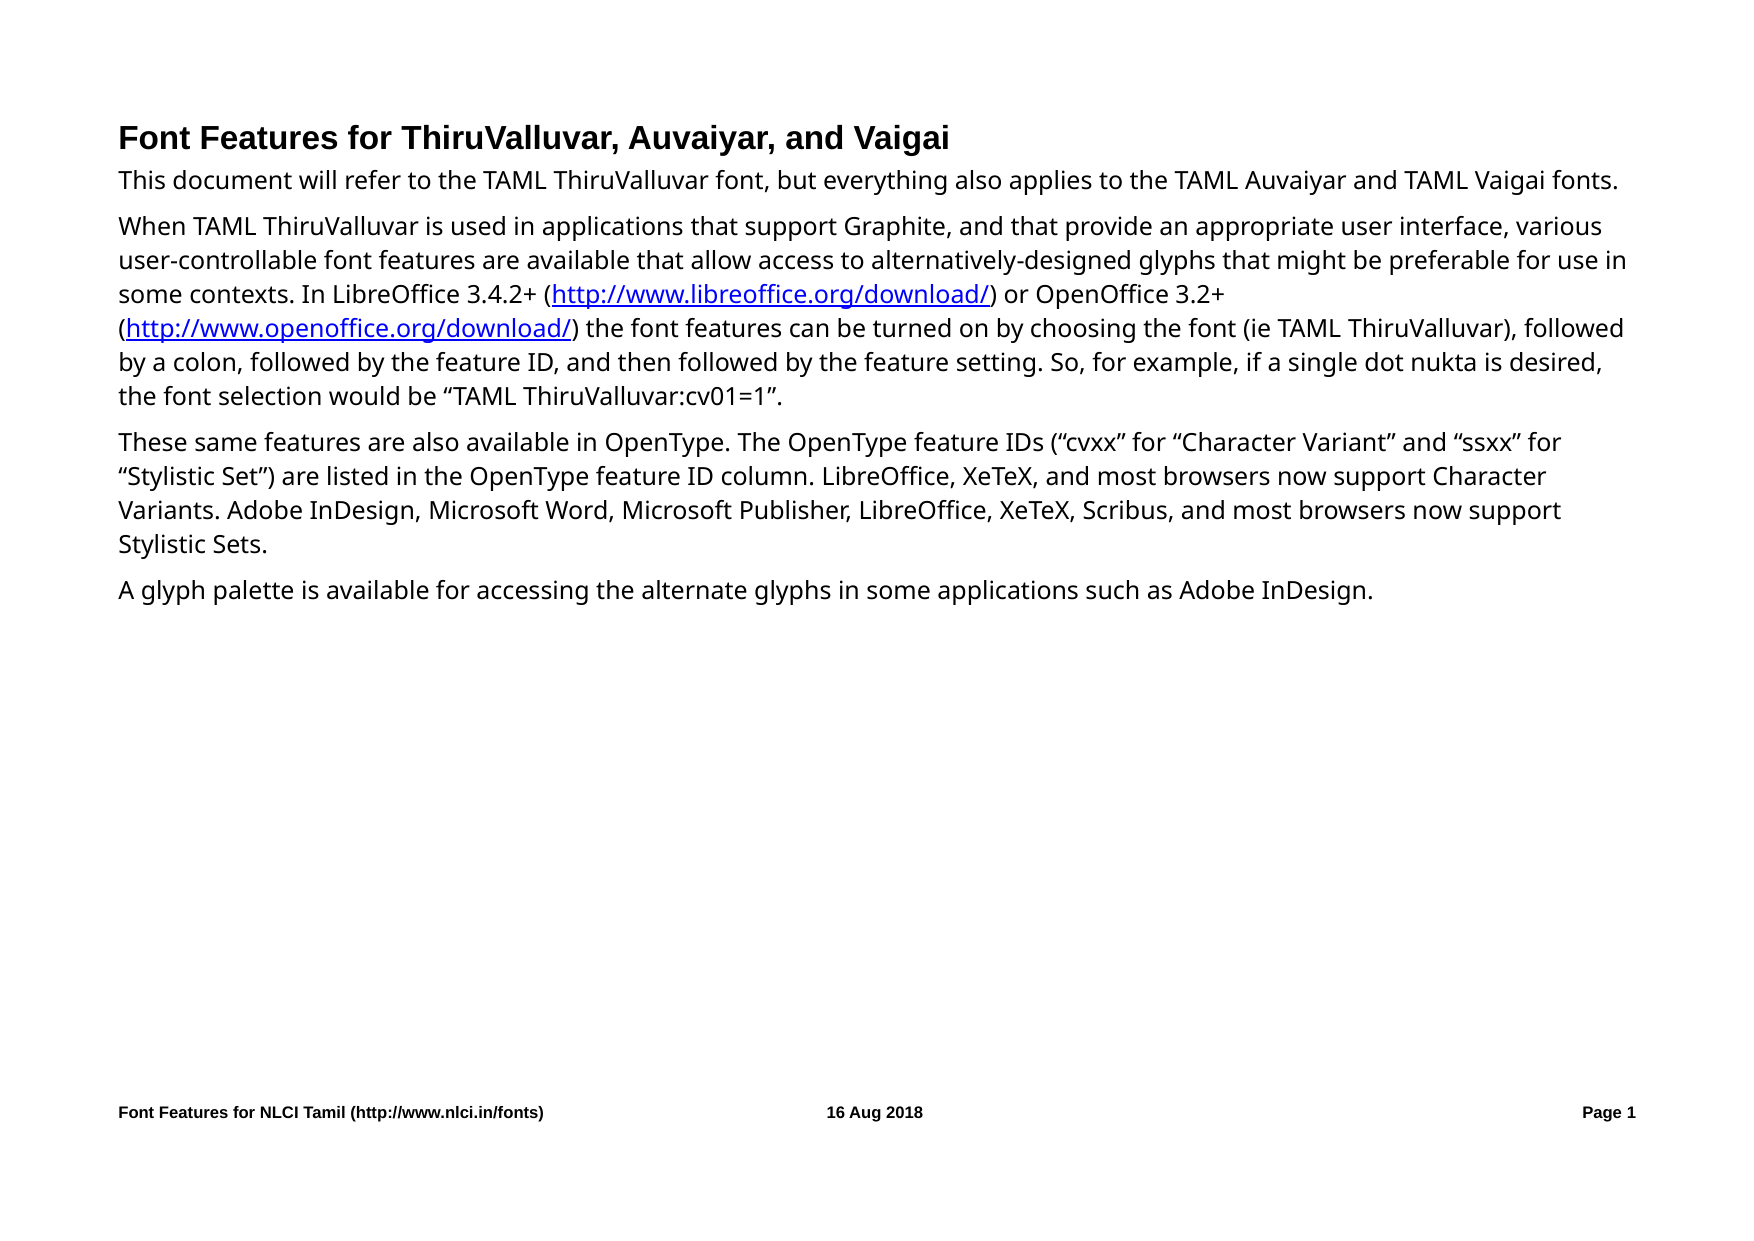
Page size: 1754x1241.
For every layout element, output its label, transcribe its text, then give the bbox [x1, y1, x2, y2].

text When TAML ThiruValluvar is used in applications that support Graphite, and that provide an appropriate user interface, various user-controllable font features are available that allow access to alternatively-designed glyphs that might be preferable for use in some contexts. In LibreOffice 3.4.2+ (http://www.libreoffice.org/download/) or OpenOffice 3.2+ (http://www.openoffice.org/download/) the font features can be turned on by choosing the font (ie TAML ThiruValluvar), followed by a colon, followed by the feature ID, and then followed by the feature setting. So, for example, if a single dot nukta is desired, the font selection would be “TAML ThiruValluvar:cv01=1”. [118, 208, 1636, 413]
text A glyph palette is available for accessing the alternate glyphs in some applications such as Adobe InDesign. [118, 573, 1636, 607]
text This document will refer to the TAML ThiruValluvar font, but everything also applies to the TAML Auvaiyar and TAML Vaigai fonts. [118, 163, 1636, 197]
subtitle Font Features for ThiruValluvar, Auvaiyar, and Vaigai [118, 118, 1636, 157]
text These same features are also available in OpenType. The OpenType feature IDs (“cvxx” for “Character Variant” and “ssxx” for “Stylistic Set”) are listed in the OpenType feature ID column. LibreOffice, XeTeX, and most browsers now support Character Variants. Adobe InDesign, Microsoft Word, Microsoft Publisher, LibreOffice, XeTeX, Scribus, and most browsers now support Stylistic Sets. [118, 424, 1636, 561]
